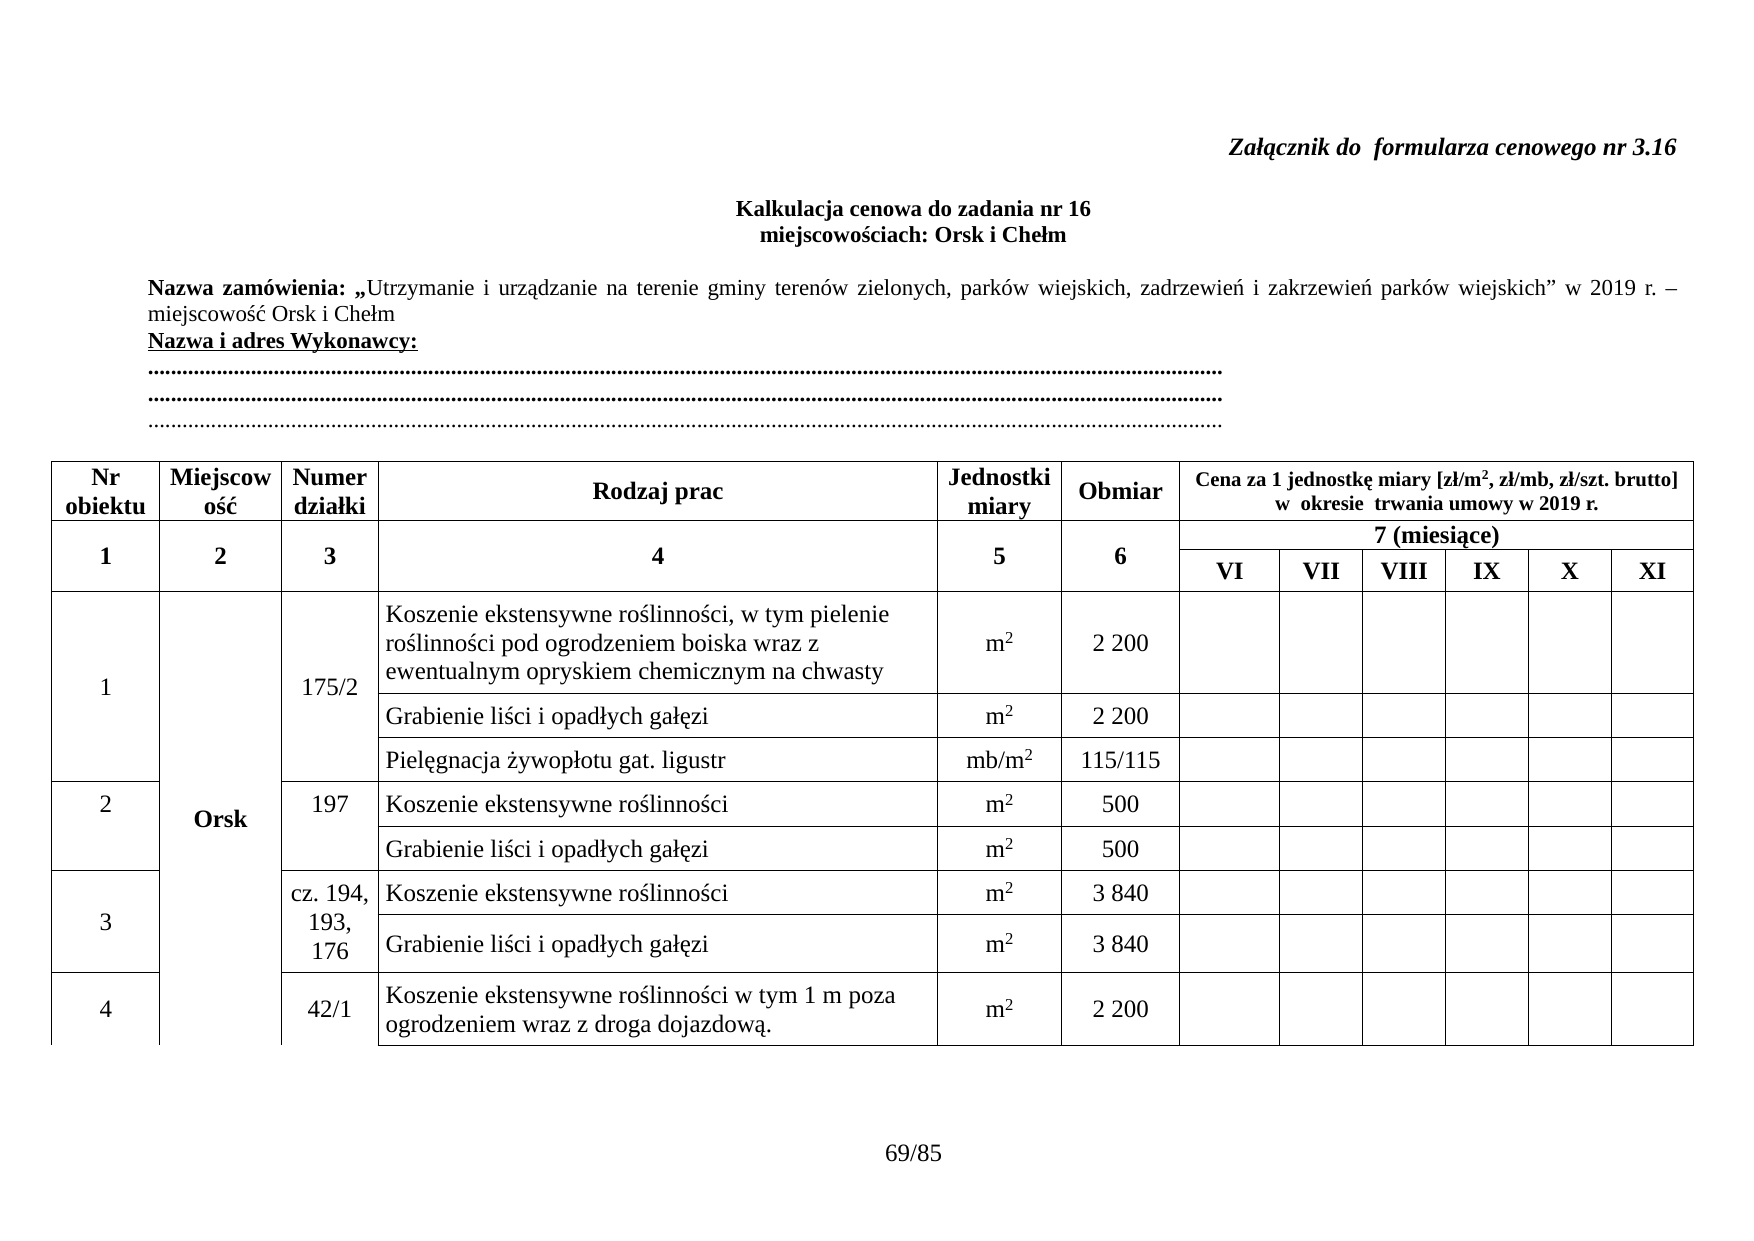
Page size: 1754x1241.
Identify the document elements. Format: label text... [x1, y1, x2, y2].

table_cell [1612, 738, 1693, 781]
table_cell mb/m2 [938, 738, 1061, 781]
table_cell Grabienie liści i opadłych gałęzi [379, 827, 937, 870]
text Kalkulacja cenowa do zadania nr 16 [148, 195, 1679, 221]
table_cell 6 [1062, 521, 1179, 591]
table_cell Orsk [160, 592, 281, 1045]
table_header Obmiar [1062, 462, 1179, 519]
table_cell 500 [1062, 827, 1179, 870]
text miejscowościach: Orsk i Chełm [148, 221, 1679, 248]
table_cell [282, 826, 378, 870]
table_cell cz. 194, 193, 176 [282, 871, 378, 972]
table_cell [1363, 694, 1445, 737]
table_cell [1180, 871, 1279, 914]
text ............................................................................................................................................................................................ [148, 379, 1679, 406]
table_cell VIII [1363, 550, 1445, 591]
table_cell [1446, 694, 1528, 737]
table_cell [1280, 738, 1362, 781]
table_cell [1363, 782, 1445, 826]
table_cell 3 840 [1062, 871, 1179, 914]
table_cell [1446, 738, 1528, 781]
table_header Rodzaj prac [379, 462, 937, 519]
table_cell [1280, 694, 1362, 737]
table_cell m2 [938, 871, 1061, 914]
table_cell [1363, 915, 1445, 972]
table_cell [1180, 738, 1279, 781]
table_cell 4 [379, 521, 937, 591]
table_cell Pielęgnacja żywopłotu gat. ligustr [379, 738, 937, 781]
table_cell [1446, 827, 1528, 870]
table_cell [1280, 782, 1362, 826]
table_cell Koszenie ekstensywne roślinności w tym 1 m poza ogrodzeniem wraz z droga dojazdową. [379, 973, 937, 1045]
table_cell [1529, 871, 1611, 914]
table_cell Grabienie liści i opadłych gałęzi [379, 915, 937, 972]
table_cell [1529, 738, 1611, 781]
table_cell [1280, 915, 1362, 972]
table_cell m2 [938, 592, 1061, 692]
text Załącznik do formularza cenowego nr 3.16 [148, 132, 1679, 161]
table_cell 2 [160, 521, 281, 591]
table_cell 5 [938, 521, 1061, 591]
table_cell [1612, 915, 1693, 972]
table_header Nr obiektu [52, 462, 159, 519]
table_cell [1529, 915, 1611, 972]
table_cell VII [1280, 550, 1362, 591]
table_cell 197 [282, 782, 378, 826]
table_cell [1180, 973, 1279, 1045]
table_cell [1280, 827, 1362, 870]
table_cell 175/2 [282, 592, 378, 781]
table_cell [1180, 827, 1279, 870]
table_cell 42/1 [282, 973, 378, 1045]
table_cell [1446, 973, 1528, 1045]
table_cell X [1529, 550, 1611, 591]
table_cell [1529, 827, 1611, 870]
table_cell [1529, 694, 1611, 737]
table_cell 115/115 [1062, 738, 1179, 781]
text Nazwa i adres Wykonawcy: [148, 327, 1679, 353]
table_cell Grabienie liści i opadłych gałęzi [379, 694, 937, 737]
table_cell [1612, 871, 1693, 914]
table_cell 7 (miesiące) [1180, 521, 1693, 549]
table_cell 4 [52, 973, 159, 1045]
table_cell IX [1446, 550, 1528, 591]
table_cell [1363, 871, 1445, 914]
table_cell Koszenie ekstensywne roślinności [379, 782, 937, 826]
table_cell [1446, 592, 1528, 692]
table_cell [1446, 871, 1528, 914]
table_cell [1363, 827, 1445, 870]
table_cell VI [1180, 550, 1279, 591]
table_cell [1280, 592, 1362, 692]
table_cell [1280, 973, 1362, 1045]
table_cell [1363, 738, 1445, 781]
table_cell [1612, 694, 1693, 737]
table_cell [1446, 915, 1528, 972]
table_cell m2 [938, 973, 1061, 1045]
table_cell [1446, 782, 1528, 826]
table_header Miejscowość [160, 462, 281, 519]
table_cell m2 [938, 694, 1061, 737]
table_cell [1180, 915, 1279, 972]
table_header Numer działki [282, 462, 378, 519]
table_cell [1529, 782, 1611, 826]
table_cell 2 200 [1062, 973, 1179, 1045]
table_cell m2 [938, 782, 1061, 826]
text Nazwa zamówienia: „Utrzymanie i urządzanie na terenie gminy terenów zielonych, parków wiejskich, zadrzewień i zakrzewień parków wiejskich” w 2019 r. – miejscowość Orsk i Chełm [148, 274, 1679, 327]
table_cell [1612, 973, 1693, 1045]
table_header Jednostki miary [938, 462, 1061, 519]
table_cell 2 [52, 782, 159, 826]
table_cell [1612, 827, 1693, 870]
table_cell XI [1612, 550, 1693, 591]
table_cell 2 200 [1062, 694, 1179, 737]
table_cell [1180, 782, 1279, 826]
table_cell [1363, 592, 1445, 692]
table_cell 3 [52, 871, 159, 972]
table_cell [1280, 871, 1362, 914]
table_cell [1363, 973, 1445, 1045]
table_cell 3 [282, 521, 378, 591]
table_cell [1529, 592, 1611, 692]
table_cell 2 200 [1062, 592, 1179, 692]
text ............................................................................................................................................................................................ [148, 406, 1679, 432]
text ............................................................................................................................................................................................ [148, 353, 1679, 379]
table_cell [1180, 592, 1279, 692]
table_cell [1612, 782, 1693, 826]
table_cell Koszenie ekstensywne roślinności, w tym pielenie roślinności pod ogrodzeniem boiska wraz z ewentualnym opryskiem chemicznym na chwasty [379, 592, 937, 692]
table_header Cena za 1 jednostkę miary [zł/m2, zł/mb, zł/szt. brutto] w okresie trwania umowy w 2019 r. [1180, 462, 1693, 519]
table_cell m2 [938, 827, 1061, 870]
table_cell Koszenie ekstensywne roślinności [379, 871, 937, 914]
table_cell [1612, 592, 1693, 692]
table_cell 1 [52, 592, 159, 781]
table_cell 1 [52, 521, 159, 591]
table_cell 500 [1062, 782, 1179, 826]
table_cell [52, 826, 159, 870]
table_cell [1180, 694, 1279, 737]
table_cell 3 840 [1062, 915, 1179, 972]
table_cell m2 [938, 915, 1061, 972]
table_cell [1529, 973, 1611, 1045]
